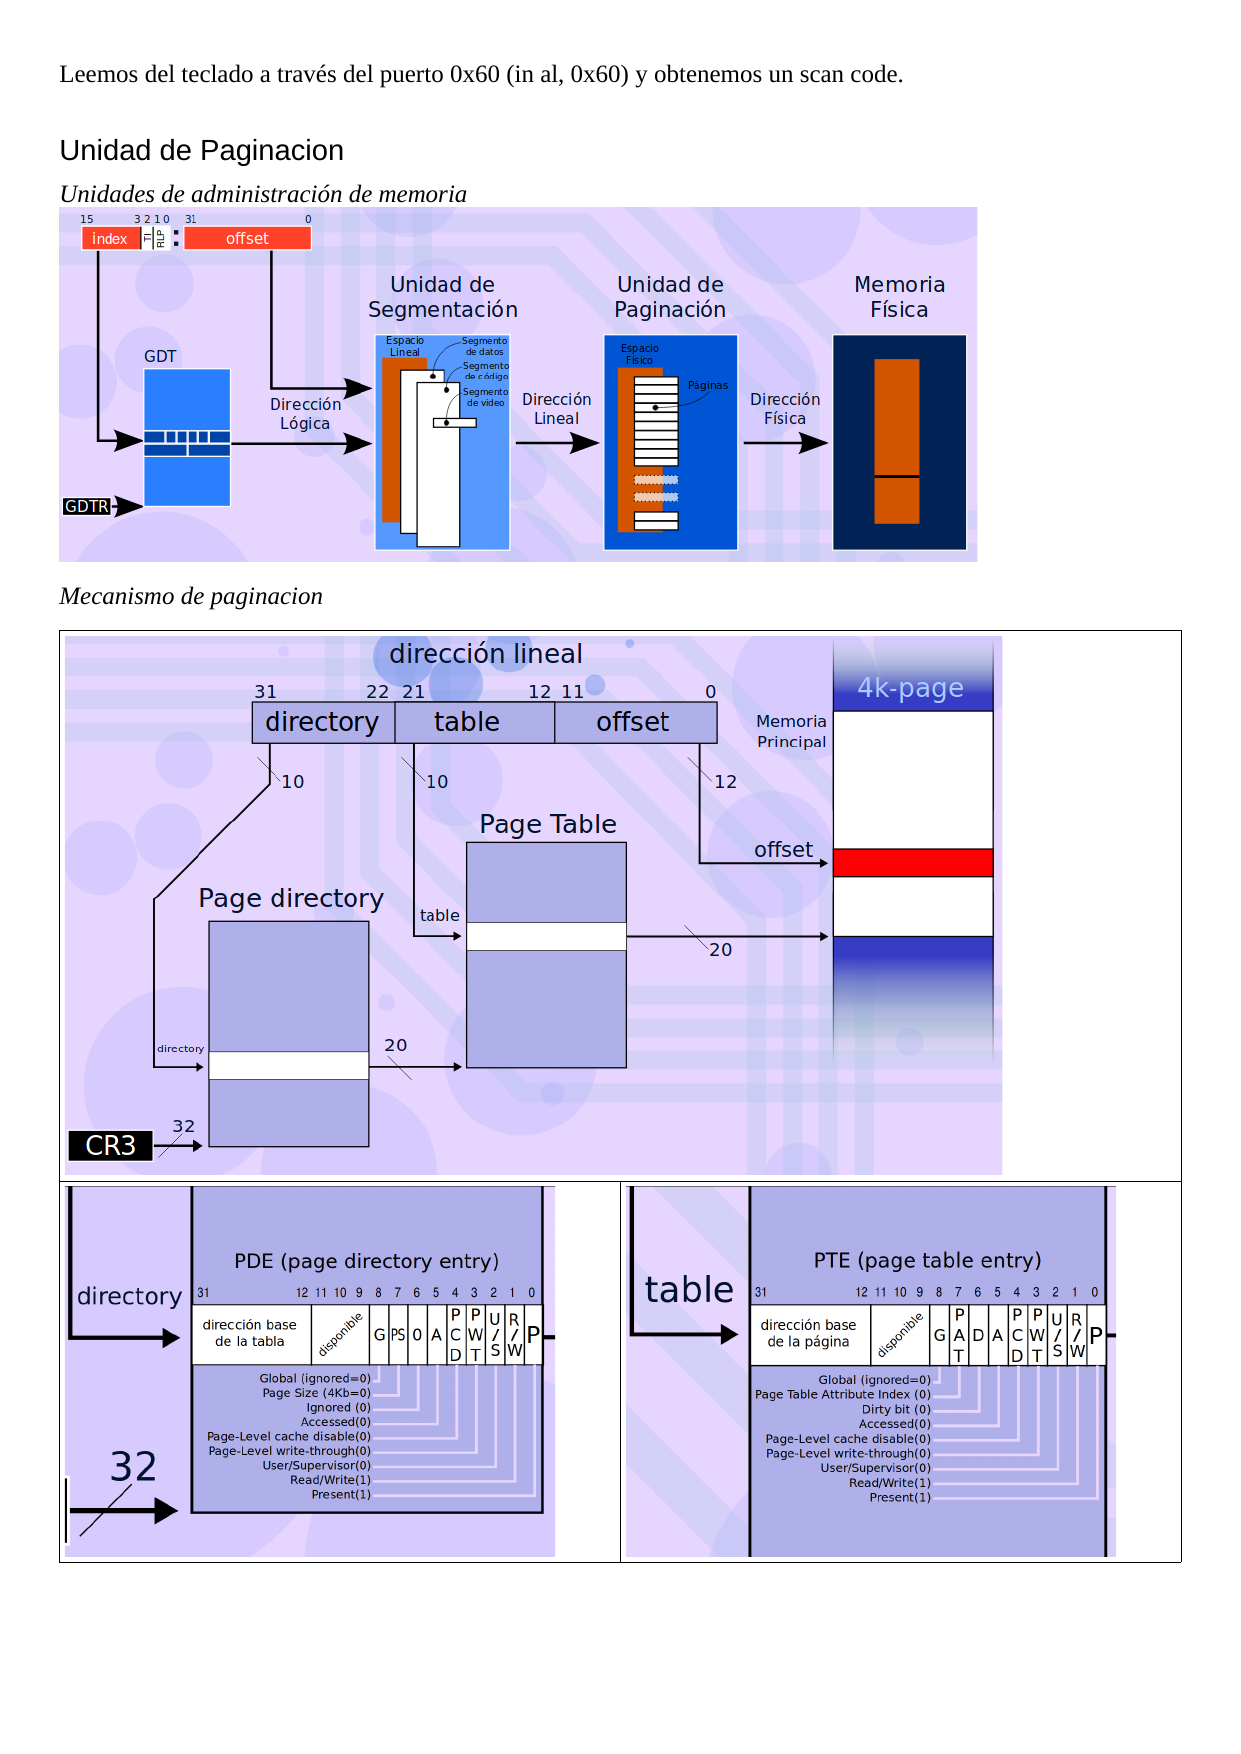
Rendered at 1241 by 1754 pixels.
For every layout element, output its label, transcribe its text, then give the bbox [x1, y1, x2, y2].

table_cell [60, 1182, 620, 1562]
picture [59, 207, 978, 562]
subtitle Unidad de Paginacion [59, 133, 1181, 167]
table_cell [621, 1182, 1181, 1562]
picture [64, 636, 1003, 1175]
picture [625, 1186, 1117, 1557]
picture [64, 1186, 556, 1557]
text Mecanismo de paginacion [59, 581, 1181, 610]
text Leemos del teclado a través del puerto 0x60 (in al, 0x60) y obtenemos un scan code. [59, 59, 1181, 88]
text Unidades de administración de memoria [59, 179, 1181, 208]
table_header [60, 631, 1181, 1181]
